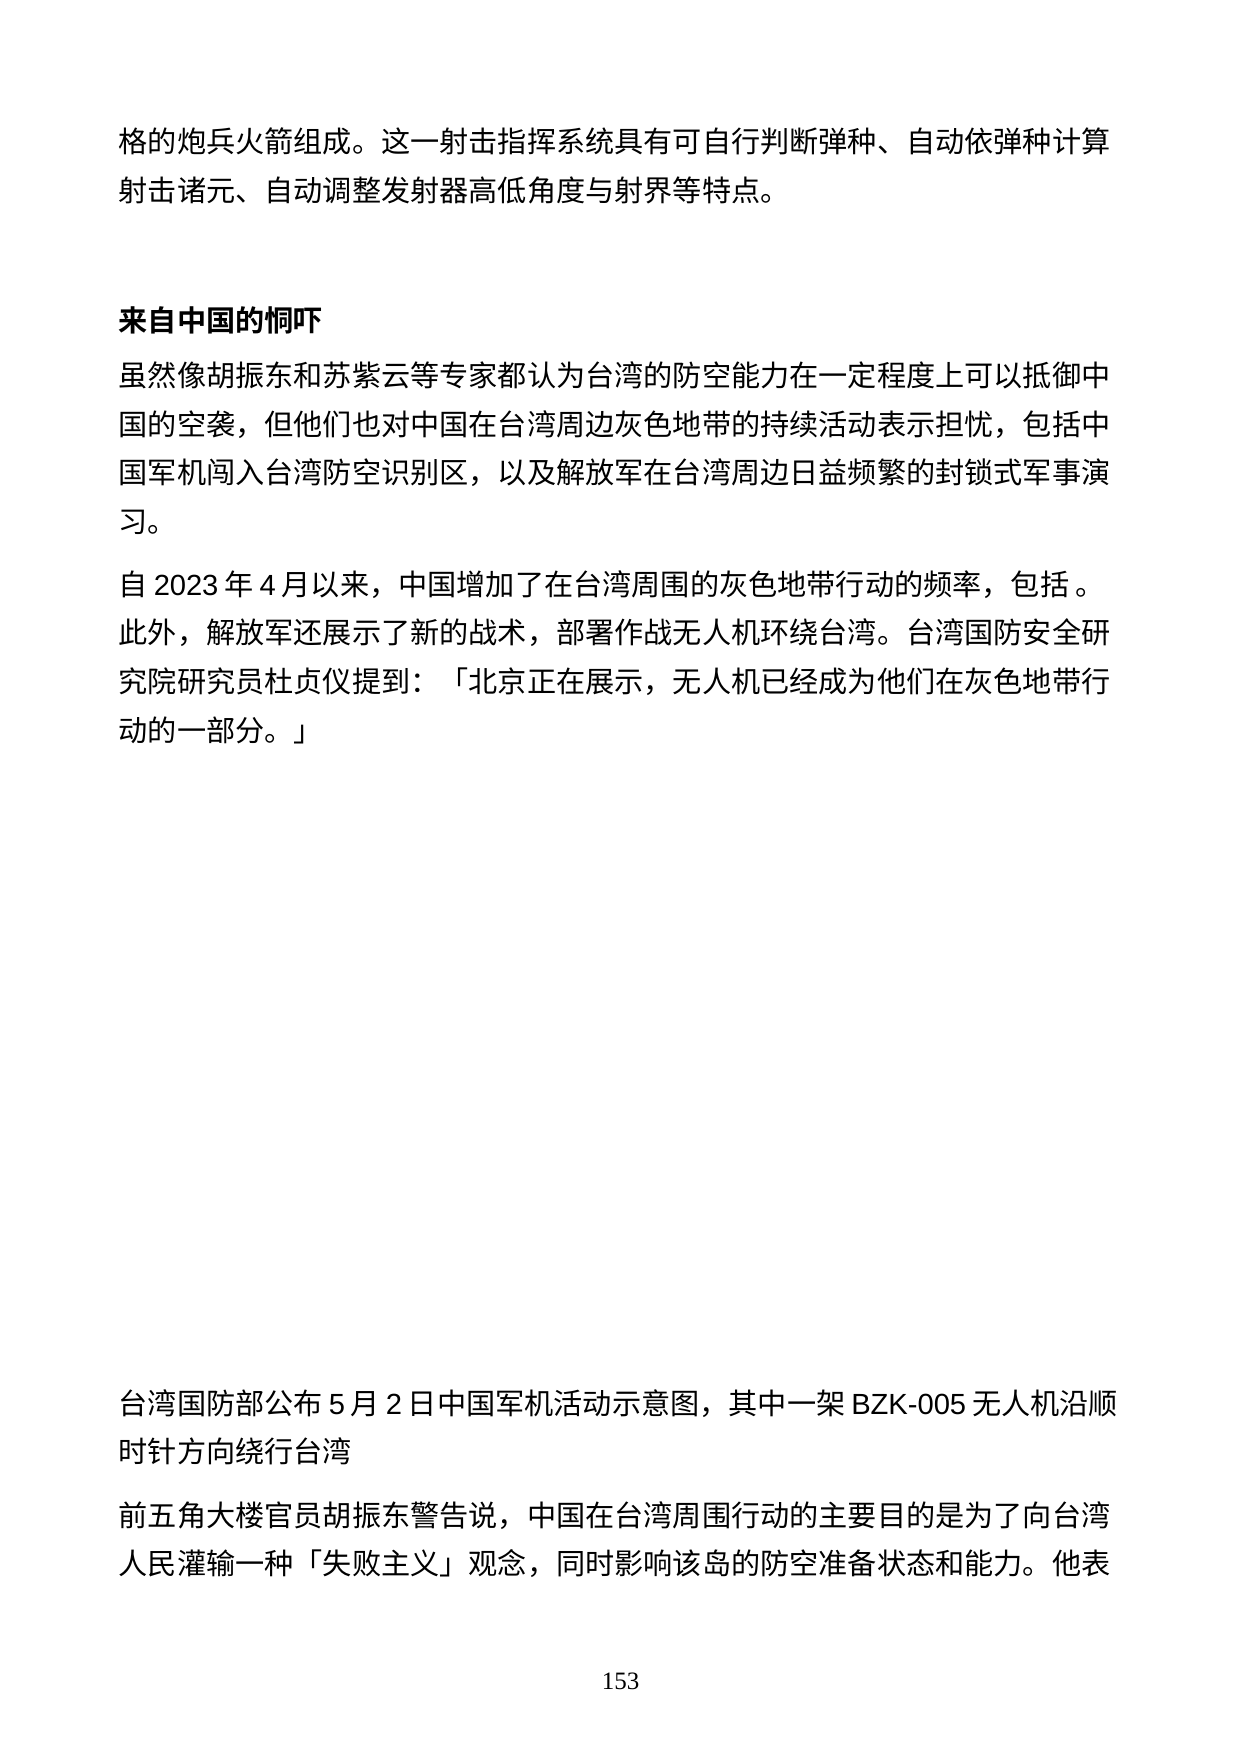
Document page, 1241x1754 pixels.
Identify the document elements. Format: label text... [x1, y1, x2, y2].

text 自2023年4月以来，中国增加了在台湾周围的灰色地带行动的频率，包括 。此外，解放军还展示了新的战术，部署作战无人机环绕台湾。台湾国防安全研究院研究员杜贞仪提到：「北京正在展示，无人机已经成为他们在灰色地带行动的一部分。」 [118, 561, 1122, 749]
text 虽然像胡振东和苏紫云等专家都认为台湾的防空能力在一定程度上可以抵御中国的空袭，但他们也对中国在台湾周边灰色地带的持续活动表示担忧，包括中国军机闯入台湾防空识别区，以及解放军在台湾周边日益频繁的封锁式军事演习。 [118, 353, 1122, 541]
subtitle 来自中国的恫吓 [118, 298, 1122, 340]
text 格的炮兵火箭组成。这一射击指挥系统具有可自行判断弹种、自动依弹种计算射击诸元、自动调整发射器高低角度与射界等特点。 [118, 118, 1122, 209]
text 前五角大楼官员胡振东警告说，中国在台湾周围行动的主要目的是为了向台湾人民灌输一种「失败主义」观念，同时影响该岛的防空准备状态和能力。他表 [118, 1492, 1122, 1583]
text 台湾国防部公布5月2日中国军机活动示意图，其中一架BZK-005无人机沿顺时针方向绕行台湾 [118, 1380, 1122, 1471]
